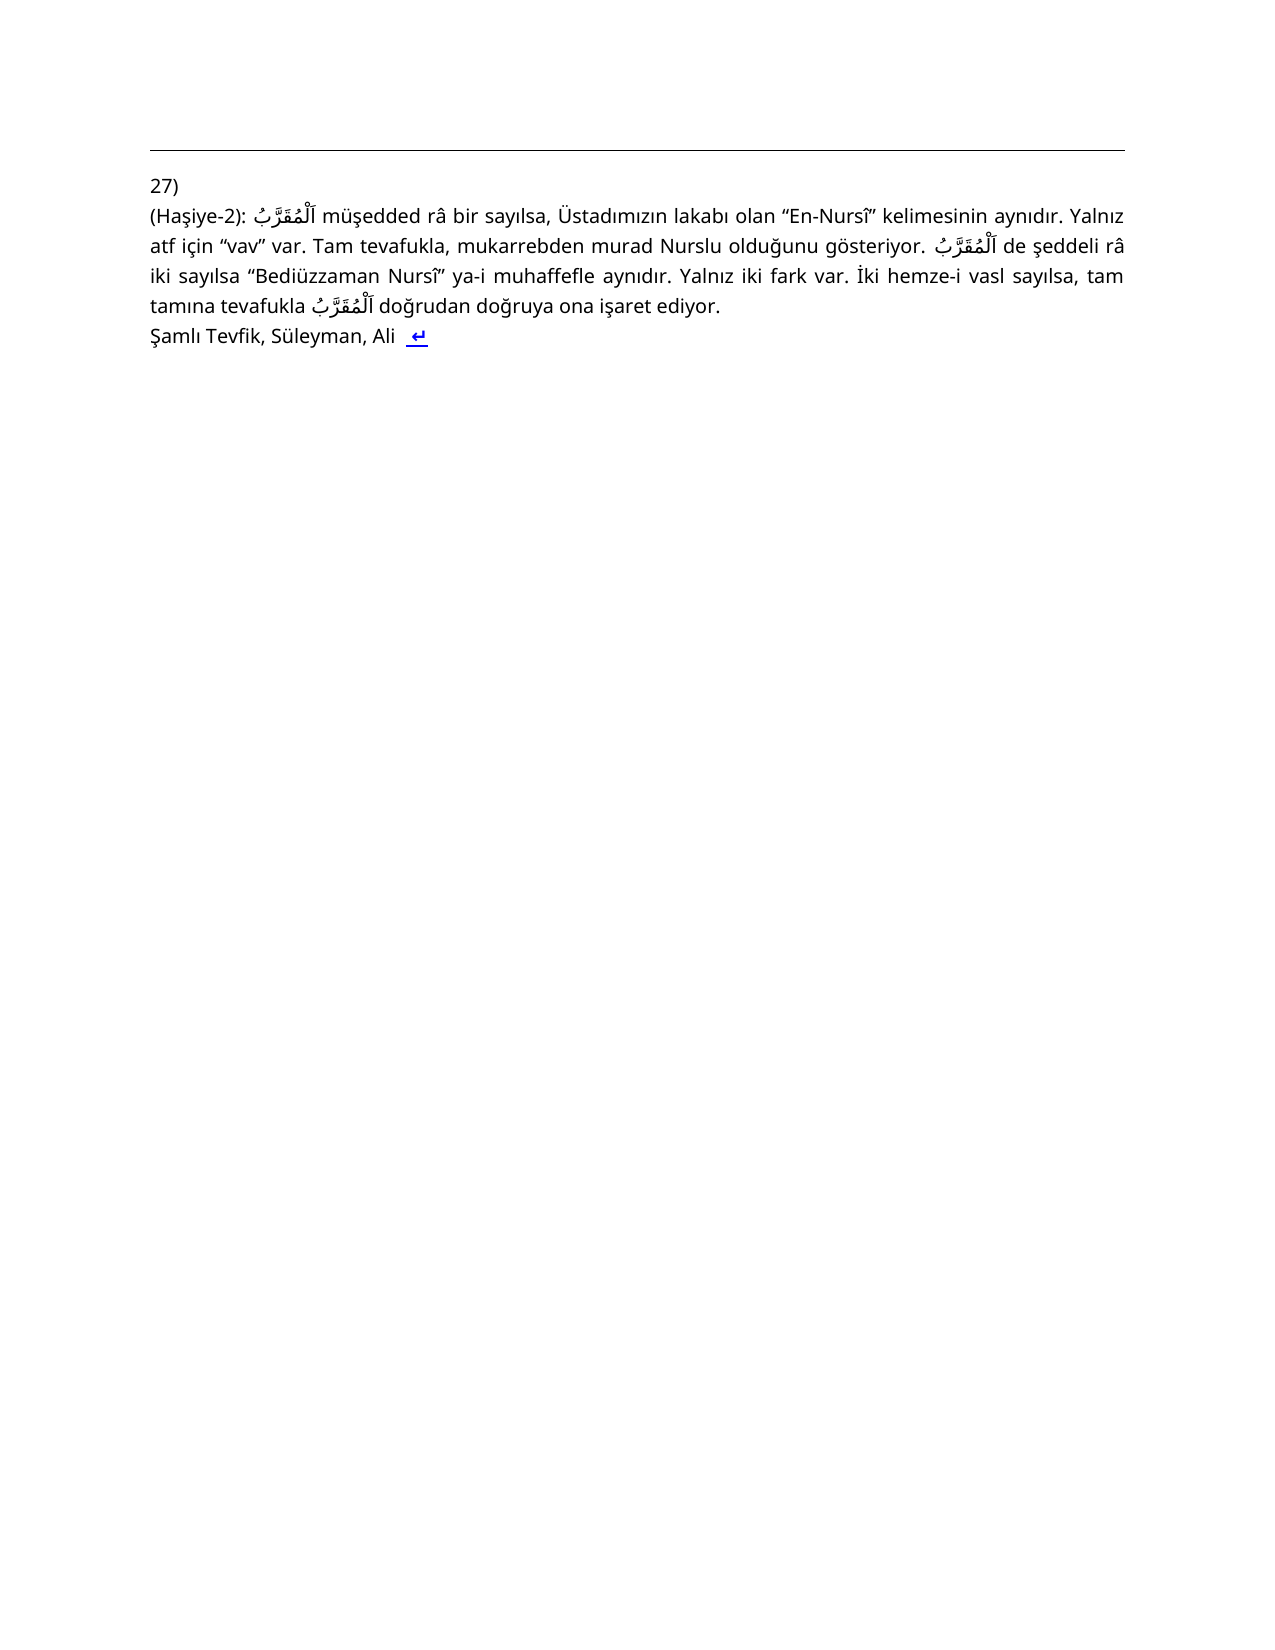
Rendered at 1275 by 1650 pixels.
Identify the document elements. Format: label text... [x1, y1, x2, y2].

text Şamlı Tevfik, Süleyman, Ali ↵ [150, 319, 1125, 349]
text (Haşiye-2): اَلْمُقَرَّبُ müşedded râ bir sayılsa, Üstadımızın lakabı olan “En-Nursî” kelimesinin aynıdır. Yalnız atf için “vav” var. Tam tevafukla, mukarrebden murad Nurslu olduğunu gösteriyor. اَلْمُقَرَّبُ de şeddeli râ iki sayılsa “Bediüzzaman Nursî” ya-i muhaffefle aynıdır. Yalnız iki fark var. İki hemze-i vasl sayılsa, tam tamına tevafukla اَلْمُقَرَّبُ doğrudan doğruya ona işaret ediyor. [150, 199, 1125, 319]
text 27) [150, 151, 1125, 199]
